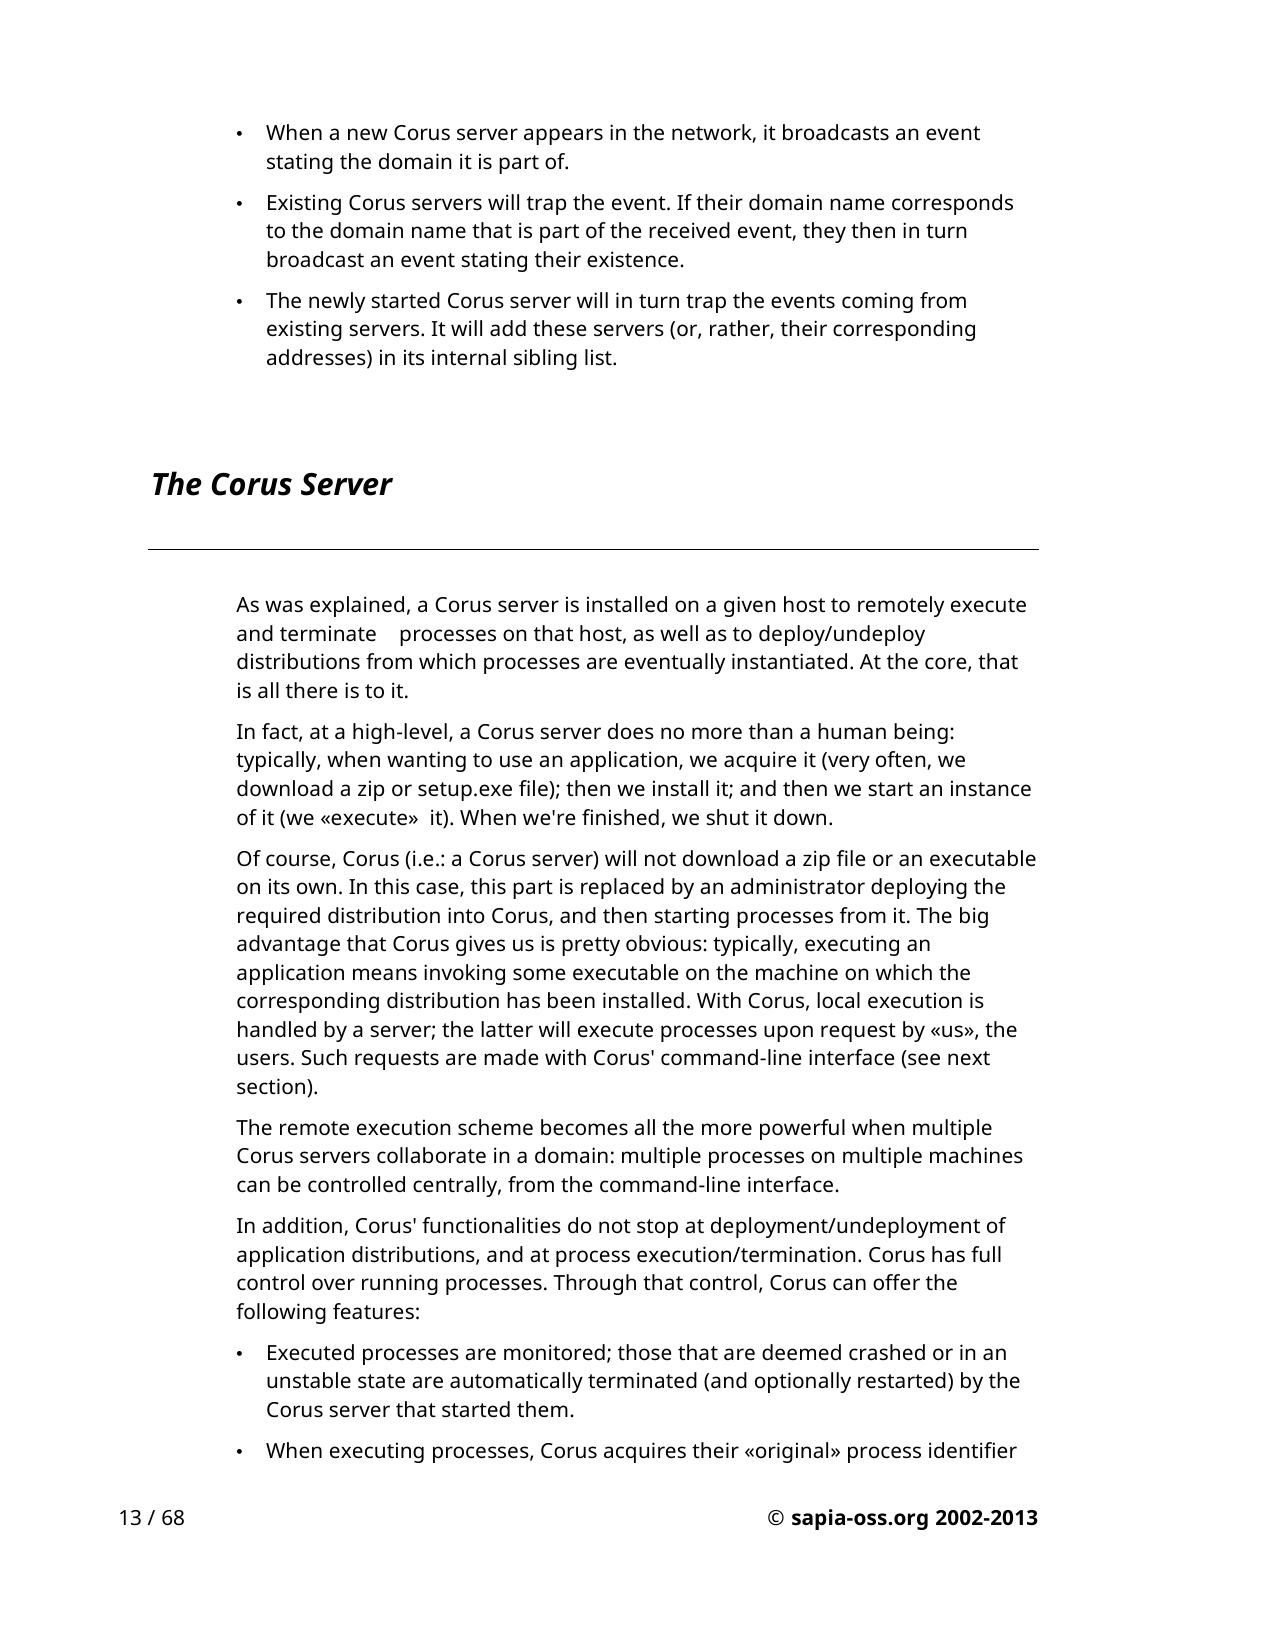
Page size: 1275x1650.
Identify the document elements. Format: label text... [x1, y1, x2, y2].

text Of course, Corus (i.e.: a Corus server) will not download a zip file or an executable on its own. In this case, this part is replaced by an administrator deploying the required distribution into Corus, and then starting processes from it. The big advantage that Corus gives us is pretty obvious: typically, executing an application means invoking some executable on the machine on which the corresponding distribution has been installed. With Corus, local execution is handled by a server; the latter will execute processes upon request by «us», the users. Such requests are made with Corus' command-line interface (see next section). [236, 843, 1039, 1100]
list When executing processes, Corus acquires their «original» process identifier [236, 1436, 1039, 1464]
text As was explained, a Corus server is installed on a given host to remotely execute and terminate processes on that host, as well as to deploy/undeploy distributions from which processes are eventually instantiated. At the core, that is all there is to it. [236, 590, 1039, 704]
subtitle The Corus Server [148, 460, 1039, 549]
text The remote execution scheme becomes all the more powerful when multiple Corus servers collaborate in a domain: multiple processes on multiple machines can be controlled centrally, from the command-line interface. [236, 1113, 1039, 1198]
list Executed processes are monitored; those that are deemed crashed or in an unstable state are automatically terminated (and optionally restarted) by the Corus server that started them. [236, 1338, 1039, 1423]
text In addition, Corus' functionalities do not stop at deployment/undeployment of application distributions, and at process execution/termination. Corus has full control over running processes. Through that control, Corus can offer the following features: [236, 1211, 1039, 1325]
list The newly started Corus server will in turn trap the events coming from existing servers. It will add these servers (or, rather, their corresponding addresses) in its internal sibling list. [236, 286, 1039, 371]
list When a new Corus server appears in the network, it broadcasts an event stating the domain it is part of. [236, 118, 1039, 175]
list Existing Corus servers will trap the event. If their domain name corresponds to the domain name that is part of the received event, they then in turn broadcast an event stating their existence. [236, 188, 1039, 273]
text In fact, at a high-level, a Corus server does no more than a human being: typically, when wanting to use an application, we acquire it (very often, we download a zip or setup.exe file); then we install it; and then we start an instance of it (we «execute» it). When we're finished, we shut it down. [236, 717, 1039, 831]
